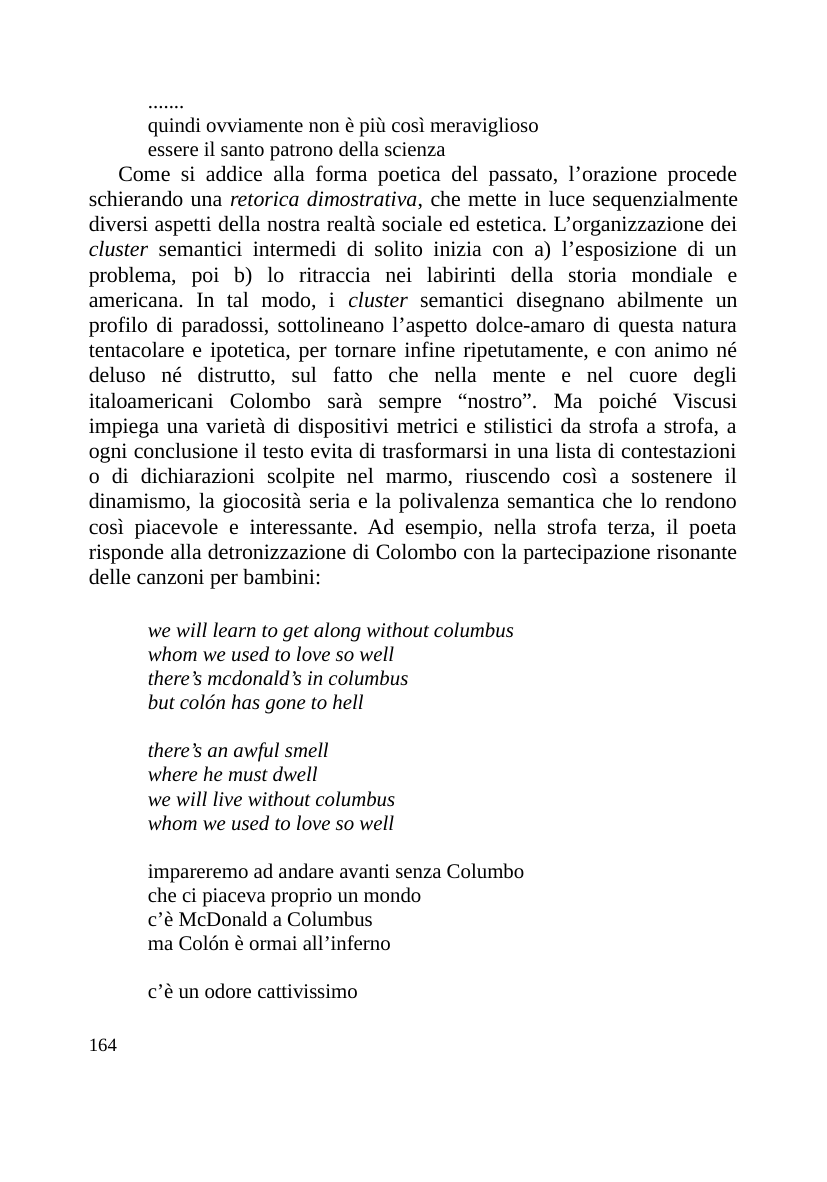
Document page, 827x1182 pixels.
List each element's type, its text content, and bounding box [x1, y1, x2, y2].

text ma Colón è ormai all’inferno [148, 931, 709, 955]
text there’s an awful smell [148, 738, 709, 762]
text essere il santo patrono della scienza [148, 137, 709, 161]
text we will learn to get along without columbus [148, 618, 709, 642]
text c’è McDonald a Columbus [148, 907, 709, 931]
text Come si addice alla forma poetica del passato, l’orazione procede schierando una retorica dimostrativa, che mette in luce sequenzialmente diversi aspetti della nostra realtà sociale ed estetica. L’organizzazione dei cluster semantici intermedi di solito inizia con a) l’esposizione di un problema, poi b) lo ritraccia nei labirinti della storia mondiale e americana. In tal modo, i cluster semantici disegnano abilmente un profilo di paradossi, sottolineano l’aspetto dolce-amaro di questa natura tentacolare e ipotetica, per tornare infine ripetutamente, e con animo né deluso né distrutto, sul fatto che nella mente e nel cuore degli italoamericani Colombo sarà sempre “nostro”. Ma poiché Viscusi impiega una varietà di dispositivi metrici e stilistici da strofa a strofa, a ogni conclusione il testo evita di trasformarsi in una lista di contestazioni o di dichiarazioni scolpite nel marmo, riuscendo così a sostenere il dinamismo, la giocosità seria e la polivalenza semantica che lo rendono così piacevole e interessante. Ad esempio, nella strofa terza, il poeta risponde alla detronizzazione di Colombo con la partecipazione risonante delle canzoni per bambini: [88, 161, 738, 589]
text ....... [148, 88, 709, 113]
text che ci piaceva proprio un mondo [148, 883, 709, 907]
text whom we used to love so well [148, 642, 709, 666]
text quindi ovviamente non è più così meraviglioso [148, 113, 709, 137]
text there’s mcdonald’s in columbus [148, 666, 709, 690]
text impareremo ad andare avanti senza Columbo [148, 859, 709, 883]
text but colón has gone to hell [148, 690, 709, 714]
text c’è un odore cattivissimo [148, 979, 709, 1003]
text we will live without columbus [148, 786, 709, 811]
text where he must dwell [148, 762, 709, 786]
text whom we used to love so well [148, 811, 709, 834]
